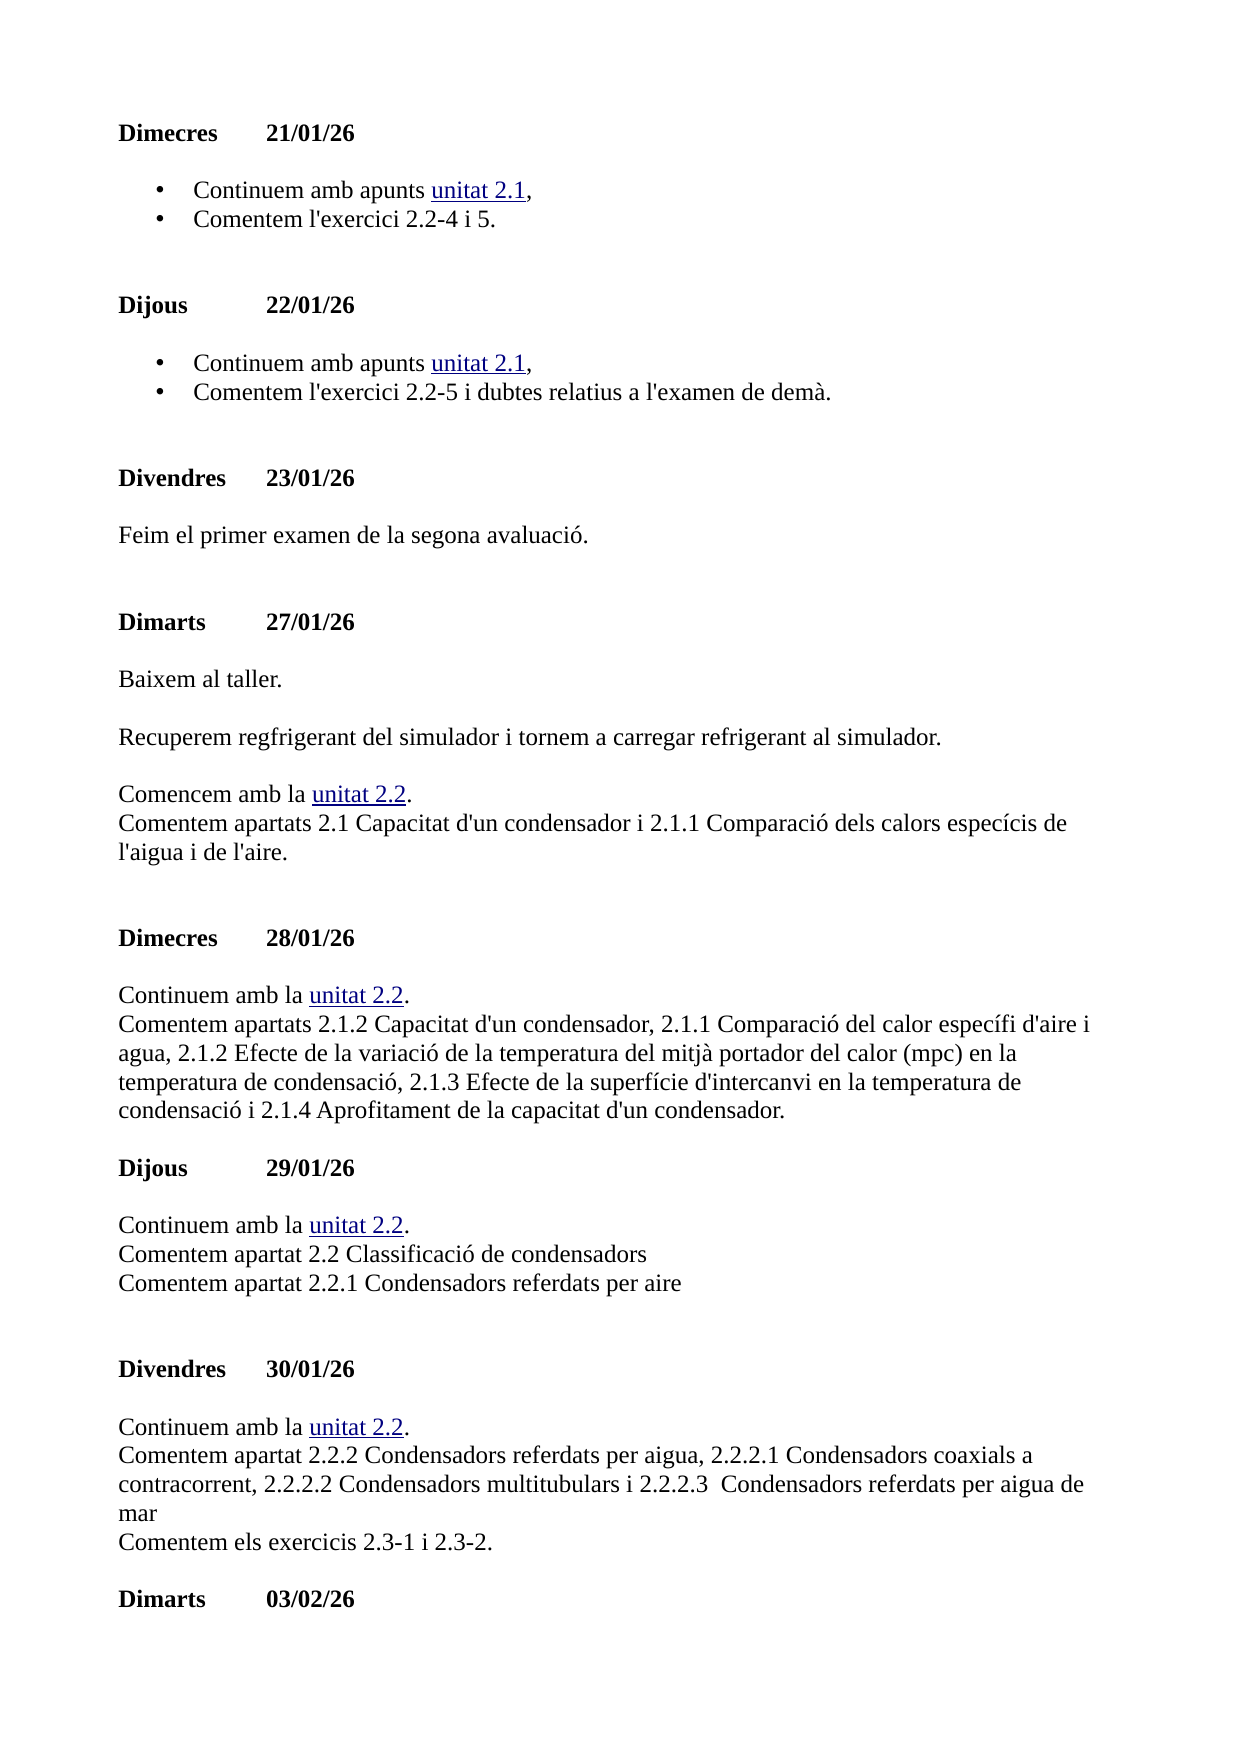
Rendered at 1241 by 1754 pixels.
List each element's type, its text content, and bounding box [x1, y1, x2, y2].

text Baixem al taller. [118, 664, 1122, 693]
text Continuem amb la unitat 2.2. [118, 1211, 1122, 1239]
text Divendres 30/01/26 [118, 1354, 1122, 1383]
text Feim el primer examen de la segona avaluació. [118, 521, 1122, 549]
text Dimecres 28/01/26 [118, 923, 1122, 952]
text Comentem apartat 2.2.2 Condensadors referdats per aigua, 2.2.2.1 Condensadors coaxials a contracorrent, 2.2.2.2 Condensadors multitubulars i 2.2.2.3 Condensadors referdats per aigua de mar [118, 1441, 1122, 1527]
text Continuem amb la unitat 2.2. [118, 981, 1122, 1009]
text Comentem apartat 2.2.1 Condensadors referdats per aire [118, 1268, 1122, 1297]
list Continuem amb apunts unitat 2.1, [156, 348, 1122, 377]
text Comentem els exercicis 2.3-1 i 2.3-2. [118, 1527, 1122, 1556]
text Comencem amb la unitat 2.2. [118, 779, 1122, 808]
text Comentem apartat 2.2 Classificació de condensadors [118, 1239, 1122, 1268]
text Dijous 22/01/26 [118, 291, 1122, 319]
list Comentem l'exercici 2.2-4 i 5. [156, 204, 1122, 233]
text Continuem amb la unitat 2.2. [118, 1412, 1122, 1441]
list Continuem amb apunts unitat 2.1, [156, 176, 1122, 204]
text Dimarts 27/01/26 [118, 607, 1122, 636]
text Dijous 29/01/26 [118, 1153, 1122, 1182]
text Dimarts 03/02/26 [118, 1584, 1122, 1613]
text Dimecres 21/01/26 [118, 118, 1122, 147]
text Recuperem regfrigerant del simulador i tornem a carregar refrigerant al simulador. [118, 722, 1122, 751]
text Divendres 23/01/26 [118, 463, 1122, 492]
text Comentem apartats 2.1 Capacitat d'un condensador i 2.1.1 Comparació dels calors especícis de l'aigua i de l'aire. [118, 808, 1122, 866]
text Comentem apartats 2.1.2 Capacitat d'un condensador, 2.1.1 Comparació del calor específi d'aire i agua, 2.1.2 Efecte de la variació de la temperatura del mitjà portador del calor (mpc) en la temperatura de condensació, 2.1.3 Efecte de la superfície d'intercanvi en la temperatura de condensació i 2.1.4 Aprofitament de la capacitat d'un condensador. [118, 1009, 1122, 1124]
list Comentem l'exercici 2.2-5 i dubtes relatius a l'examen de demà. [156, 377, 1122, 406]
